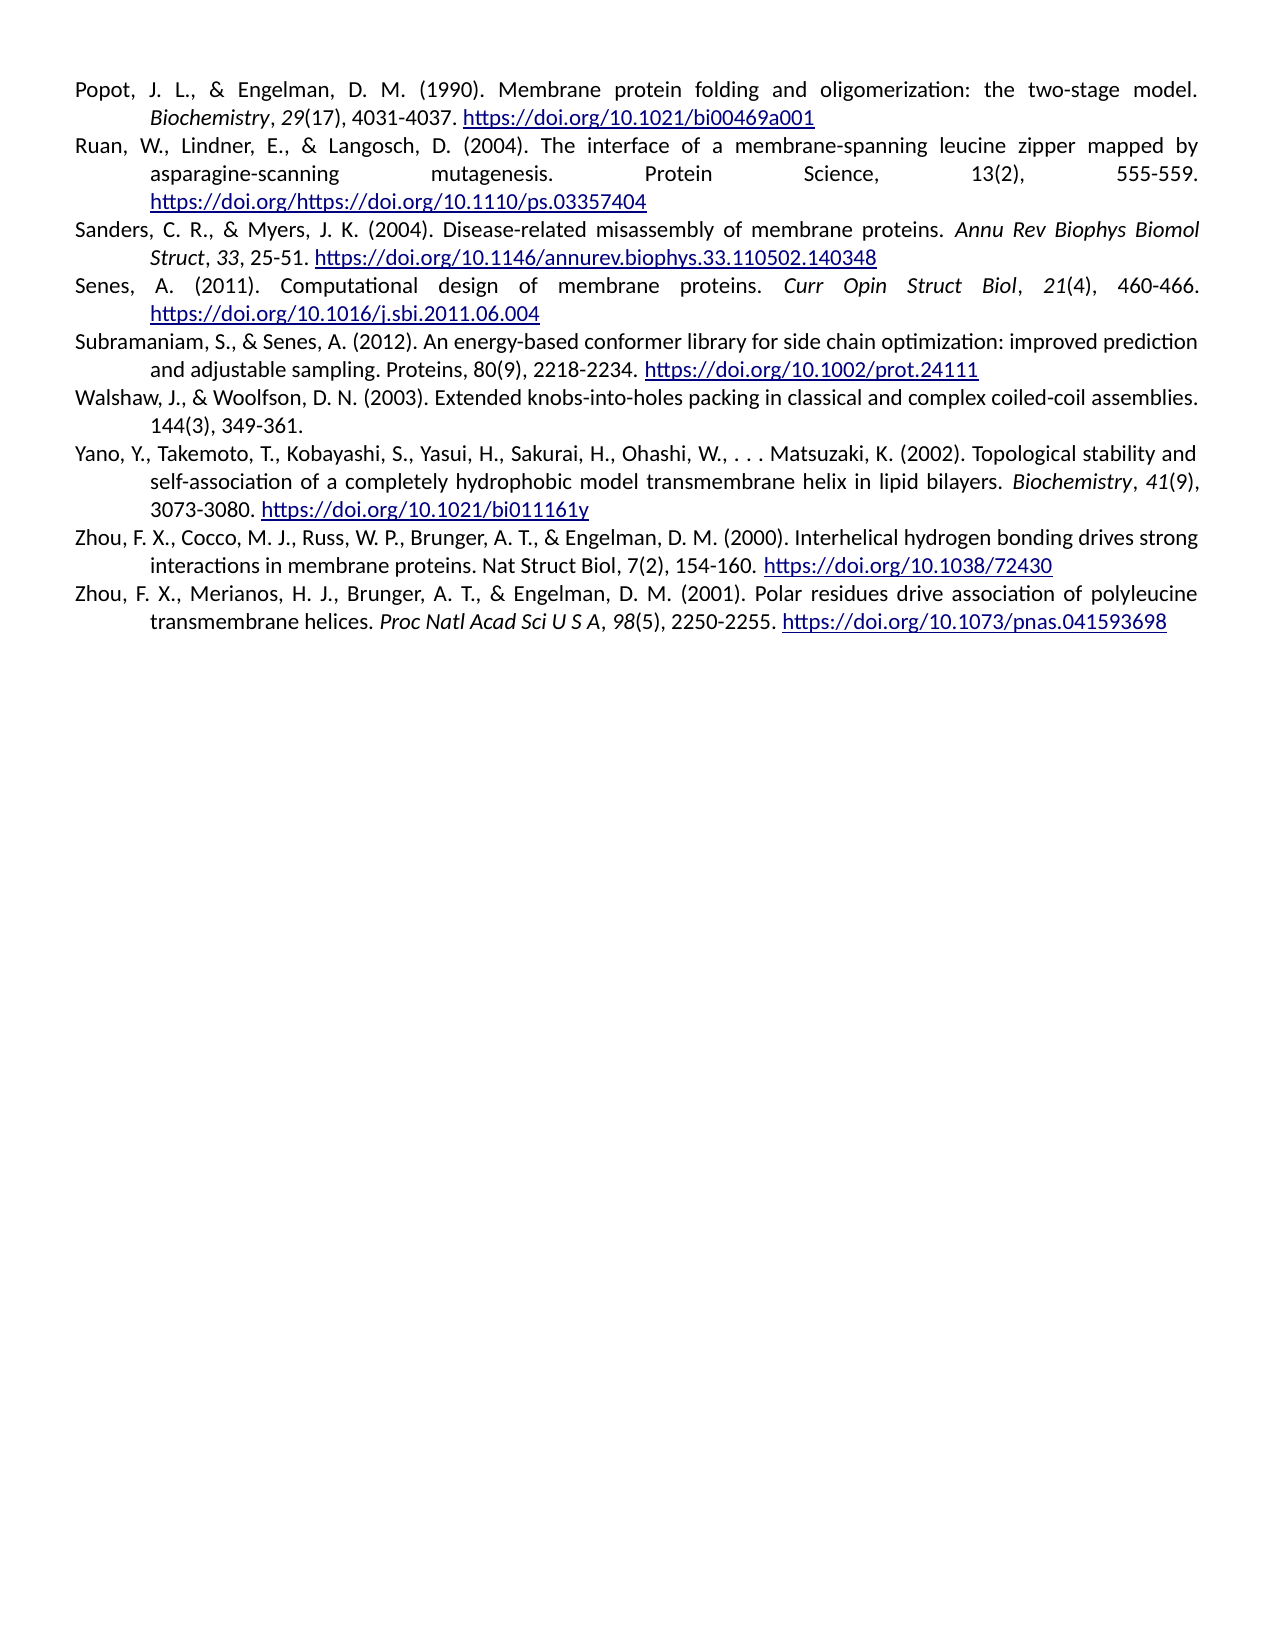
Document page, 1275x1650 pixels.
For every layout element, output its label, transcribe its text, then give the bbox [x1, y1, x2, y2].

text Senes, A. (2011). Computational design of membrane proteins. Curr Opin Struct Biol, 21(4), 460-466. https://doi.org/10.1016/j.sbi.2011.06.004 [75, 271, 1200, 327]
text Subramaniam, S., & Senes, A. (2012). An energy-based conformer library for side chain optimization: improved prediction and adjustable sampling. Proteins, 80(9), 2218-2234. https://doi.org/10.1002/prot.24111 [75, 327, 1200, 383]
text Ruan, W., Lindner, E., & Langosch, D. (2004). The interface of a membrane-spanning leucine zipper mapped by asparagine-scanning mutagenesis. Protein Science, 13(2), 555-559. https://doi.org/https://doi.org/10.1110/ps.03357404 [75, 131, 1200, 215]
text Zhou, F. X., Cocco, M. J., Russ, W. P., Brunger, A. T., & Engelman, D. M. (2000). Interhelical hydrogen bonding drives strong interactions in membrane proteins. Nat Struct Biol, 7(2), 154-160. https://doi.org/10.1038/72430 [75, 523, 1200, 579]
text Zhou, F. X., Merianos, H. J., Brunger, A. T., & Engelman, D. M. (2001). Polar residues drive association of polyleucine transmembrane helices. Proc Natl Acad Sci U S A, 98(5), 2250-2255. https://doi.org/10.1073/pnas.041593698 [75, 579, 1200, 635]
text Walshaw, J., & Woolfson, D. N. (2003). Extended knobs-into-holes packing in classical and complex coiled-coil assemblies. 144(3), 349-361. [75, 383, 1200, 439]
text Yano, Y., Takemoto, T., Kobayashi, S., Yasui, H., Sakurai, H., Ohashi, W., . . . Matsuzaki, K. (2002). Topological stability and self-association of a completely hydrophobic model transmembrane helix in lipid bilayers. Biochemistry, 41(9), 3073-3080. https://doi.org/10.1021/bi011161y [75, 439, 1200, 523]
text Sanders, C. R., & Myers, J. K. (2004). Disease-related misassembly of membrane proteins. Annu Rev Biophys Biomol Struct, 33, 25-51. https://doi.org/10.1146/annurev.biophys.33.110502.140348 [75, 215, 1200, 271]
text Popot, J. L., & Engelman, D. M. (1990). Membrane protein folding and oligomerization: the two-stage model. Biochemistry, 29(17), 4031-4037. https://doi.org/10.1021/bi00469a001 [75, 75, 1200, 131]
